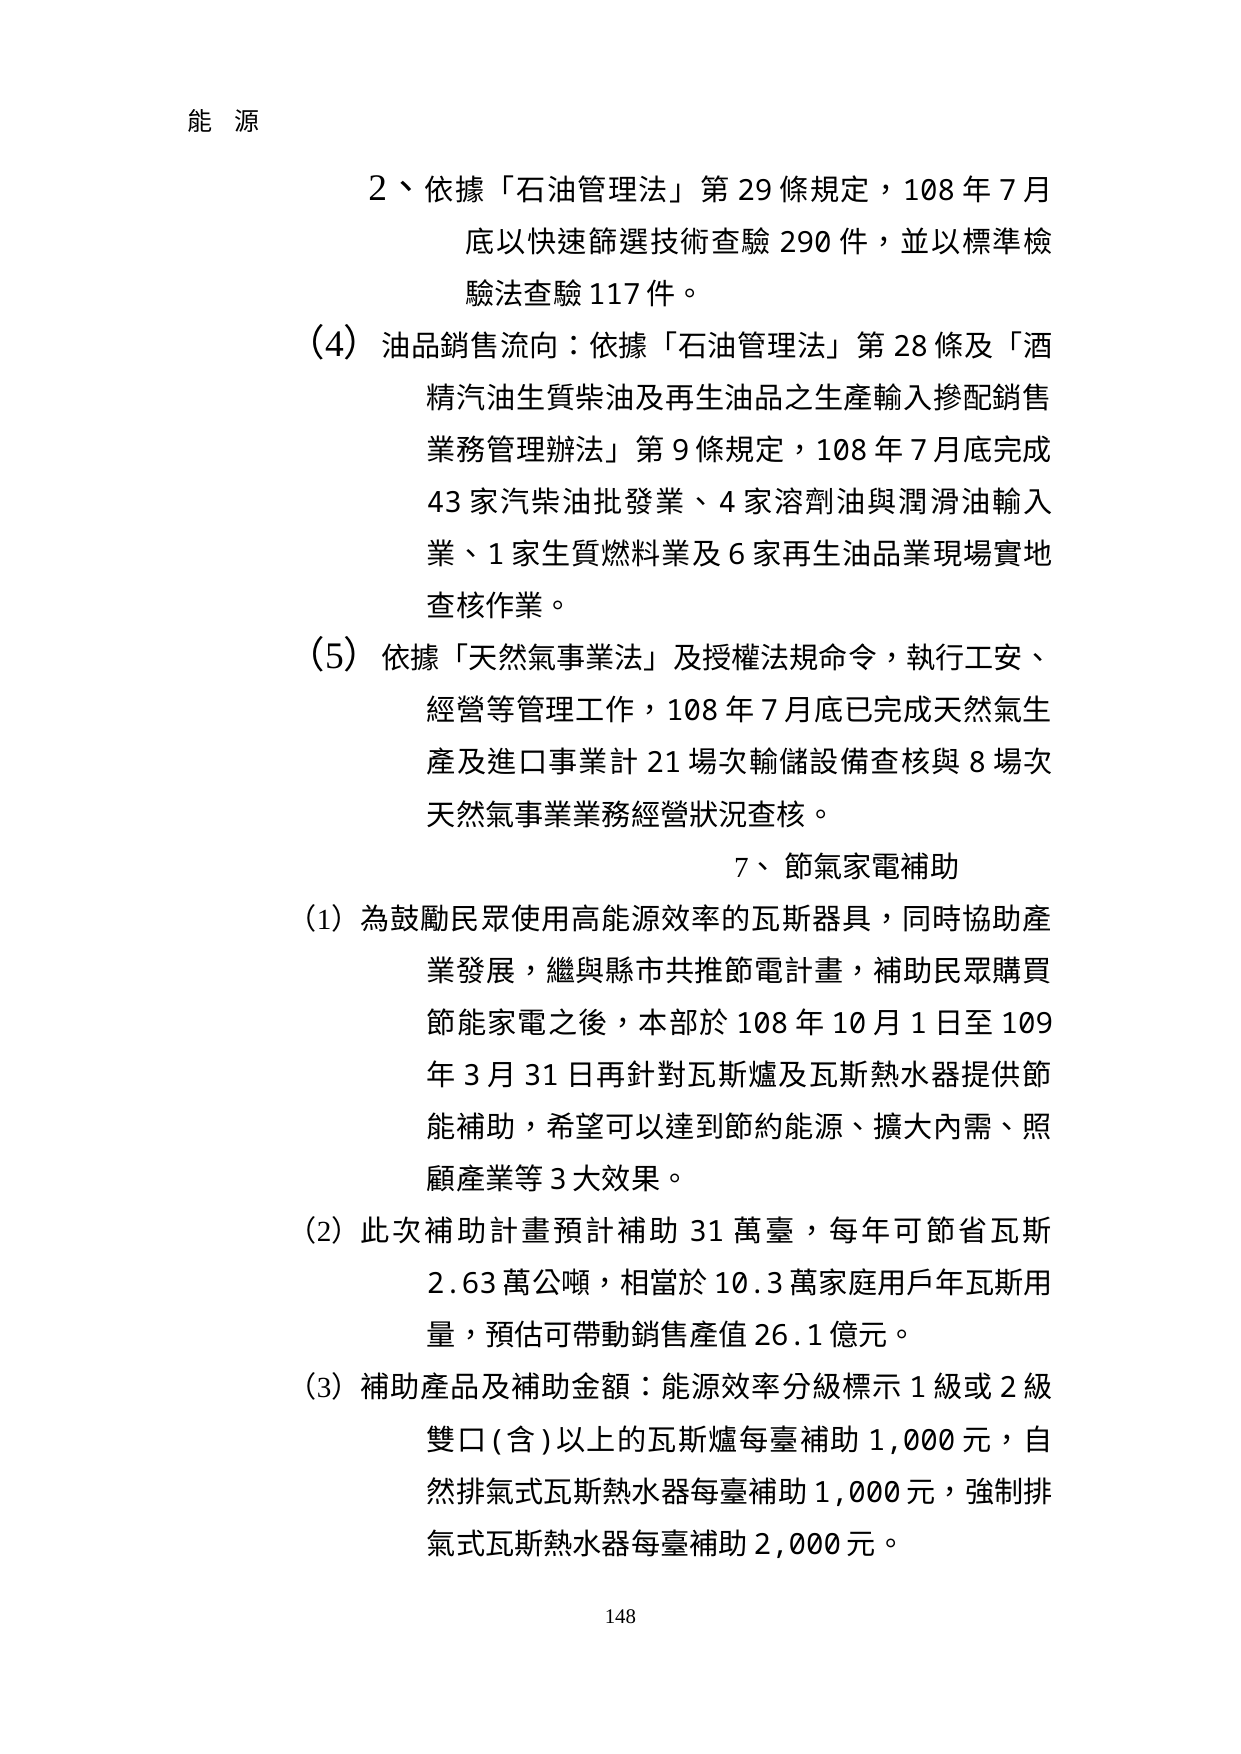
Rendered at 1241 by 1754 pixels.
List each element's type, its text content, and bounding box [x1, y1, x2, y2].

list 此次補助計畫預計補助31萬臺，每年可節省瓦斯2.63萬公噸，相當於10.3萬家庭用戶年瓦斯用量，預估可帶動銷售產值26.1億元。 [287, 1200, 1053, 1356]
list 補助產品及補助金額：能源效率分級標示1級或2級雙口(含)以上的瓦斯爐每臺補助1,000元，自然排氣式瓦斯熱水器每臺補助1,000元，強制排氣式瓦斯熱水器每臺補助2,000元。 [287, 1356, 1053, 1564]
list 依據「天然氣事業法」及授權法規命令，執行工安、經營等管理工作，108年7月底已完成天然氣生產及進口事業計21場次輸儲設備查核與8場次天然氣事業業務經營狀況查核。 [287, 627, 1053, 835]
list 為鼓勵民眾使用高能源效率的瓦斯器具，同時協助產業發展，繼與縣市共推節電計畫，補助民眾購買節能家電之後，本部於108年10月1日至109年3月31日再針對瓦斯爐及瓦斯熱水器提供節能補助，希望可以達到節約能源、擴大內需、照顧產業等3大效果。 [287, 887, 1053, 1200]
list 依據「石油管理法」第29條規定，108年7月底以快速篩選技術查驗290件，並以標準檢驗法查驗117件。 [368, 158, 1053, 314]
list 油品銷售流向：依據「石油管理法」第28條及「酒精汽油生質柴油及再生油品之生產輸入摻配銷售業務管理辦法」第9條規定，108年7月底完成43家汽柴油批發業、4家溶劑油與潤滑油輸入業、1家生質燃料業及6家再生油品業現場實地查核作業。 [287, 314, 1053, 627]
list 節氣家電補助 [734, 835, 1053, 887]
